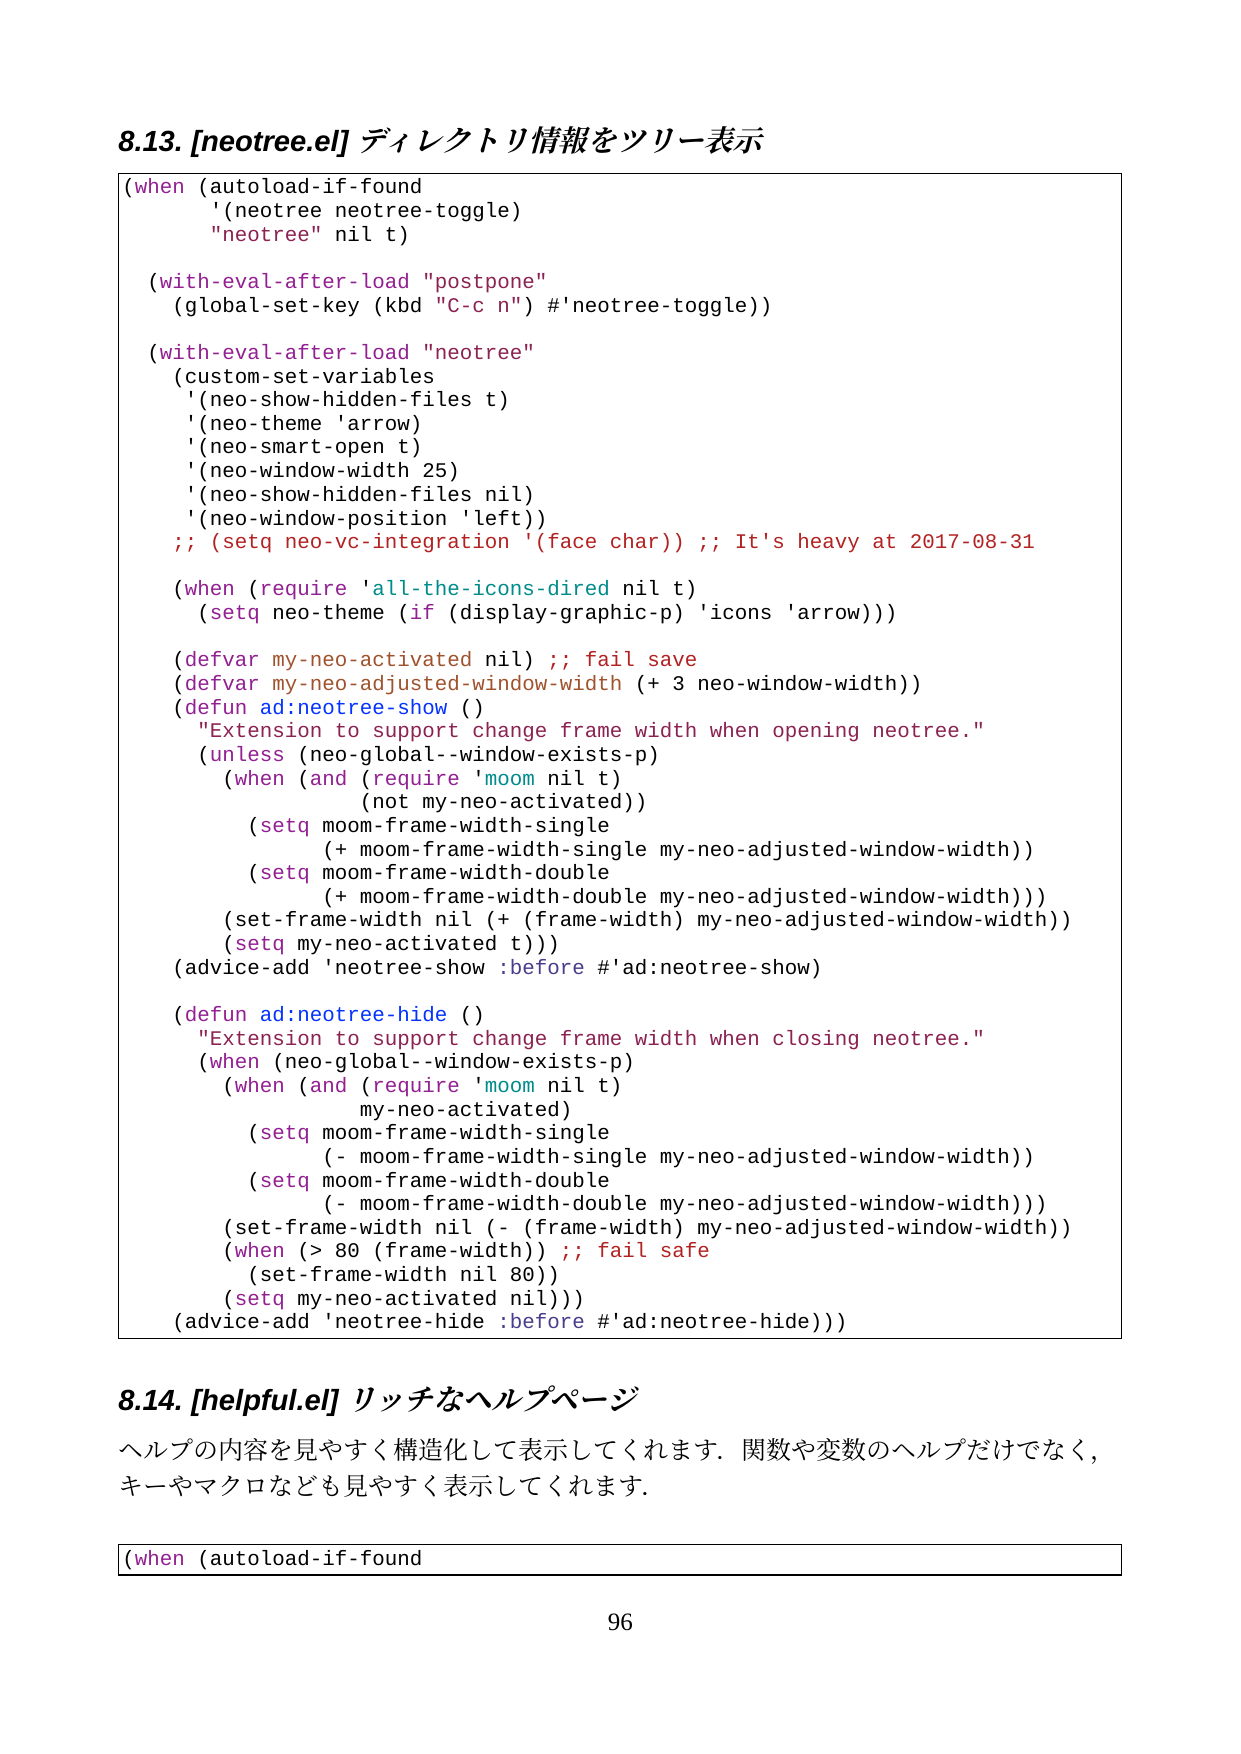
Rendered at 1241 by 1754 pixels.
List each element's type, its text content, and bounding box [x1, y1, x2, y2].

text my-neo-activated) [119, 1095, 1121, 1118]
text ;; (setq neo-vc-integration '(face char)) ;; It's heavy at 2017-08-31 [119, 527, 1121, 551]
text (- moom-frame-width-single my-neo-adjusted-window-width)) [119, 1142, 1121, 1166]
text (set-frame-width nil 80)) [119, 1260, 1121, 1284]
text (defvar my-neo-adjusted-window-width (+ 3 neo-window-width)) [119, 669, 1121, 693]
text (setq moom-frame-width-single [119, 811, 1121, 834]
text (when (and (require 'moom nil t) [119, 1071, 1121, 1095]
text (setq neo-theme (if (display-graphic-p) 'icons 'arrow))) [119, 598, 1121, 622]
text (+ moom-frame-width-single my-neo-adjusted-window-width)) [119, 834, 1121, 858]
text (defun ad:neotree-hide () [119, 1000, 1121, 1024]
text (not my-neo-activated)) [119, 787, 1121, 811]
text (custom-set-variables [119, 362, 1121, 385]
text '(neo-theme 'arrow) [119, 409, 1121, 433]
text (+ moom-frame-width-double my-neo-adjusted-window-width))) [119, 882, 1121, 906]
text (when (autoload-if-found [119, 1545, 1121, 1574]
text "Extension to support change frame width when closing neotree." [119, 1024, 1121, 1047]
text (when (> 80 (frame-width)) ;; fail safe [119, 1237, 1121, 1260]
text (set-frame-width nil (- (frame-width) my-neo-adjusted-window-width)) [119, 1213, 1121, 1237]
text (when (autoload-if-found [119, 174, 1121, 196]
text (with-eval-after-load "neotree" [119, 338, 1121, 362]
text '(neo-window-position 'left)) [119, 503, 1121, 527]
text (setq my-neo-activated t))) [119, 929, 1121, 953]
text (when (and (require 'moom nil t) [119, 764, 1121, 787]
text (set-frame-width nil (+ (frame-width) my-neo-adjusted-window-width)) [119, 906, 1121, 929]
text (global-set-key (kbd "C-c n") #'neotree-toggle)) [119, 291, 1121, 314]
text '(neo-show-hidden-files t) [119, 385, 1121, 409]
text (unless (neo-global--window-exists-p) [119, 740, 1121, 764]
text (defvar my-neo-activated nil) ;; fail save [119, 645, 1121, 669]
text (advice-add 'neotree-show :before #'ad:neotree-show) [119, 953, 1121, 976]
text (when (neo-global--window-exists-p) [119, 1047, 1121, 1071]
text "Extension to support change frame width when opening neotree." [119, 716, 1121, 740]
text '(neo-show-hidden-files nil) [119, 480, 1121, 503]
text ヘルプの内容を見やすく構造化して表示してくれます．関数や変数のヘルプだけでなく，キーやマクロなども見やすく表示してくれます． [118, 1431, 1122, 1531]
text (setq moom-frame-width-single [119, 1118, 1121, 1142]
text (with-eval-after-load "postpone" [119, 267, 1121, 291]
text (setq my-neo-activated nil))) [119, 1284, 1121, 1307]
text (when (require 'all-the-icons-dired nil t) [119, 574, 1121, 598]
text '(neo-smart-open t) [119, 433, 1121, 456]
text '(neotree neotree-toggle) [119, 196, 1121, 220]
text (setq moom-frame-width-double [119, 1166, 1121, 1189]
text (defun ad:neotree-show () [119, 693, 1121, 716]
text (- moom-frame-width-double my-neo-adjusted-window-width))) [119, 1189, 1121, 1213]
text '(neo-window-width 25) [119, 456, 1121, 480]
text (advice-add 'neotree-hide :before #'ad:neotree-hide))) [119, 1307, 1121, 1338]
subtitle [neotree.el] ディレクトリ情報をツリー表示 [118, 118, 1122, 160]
subtitle [helpful.el] リッチなヘルプページ [118, 1376, 1122, 1418]
text "neotree" nil t) [119, 220, 1121, 243]
text (setq moom-frame-width-double [119, 858, 1121, 882]
